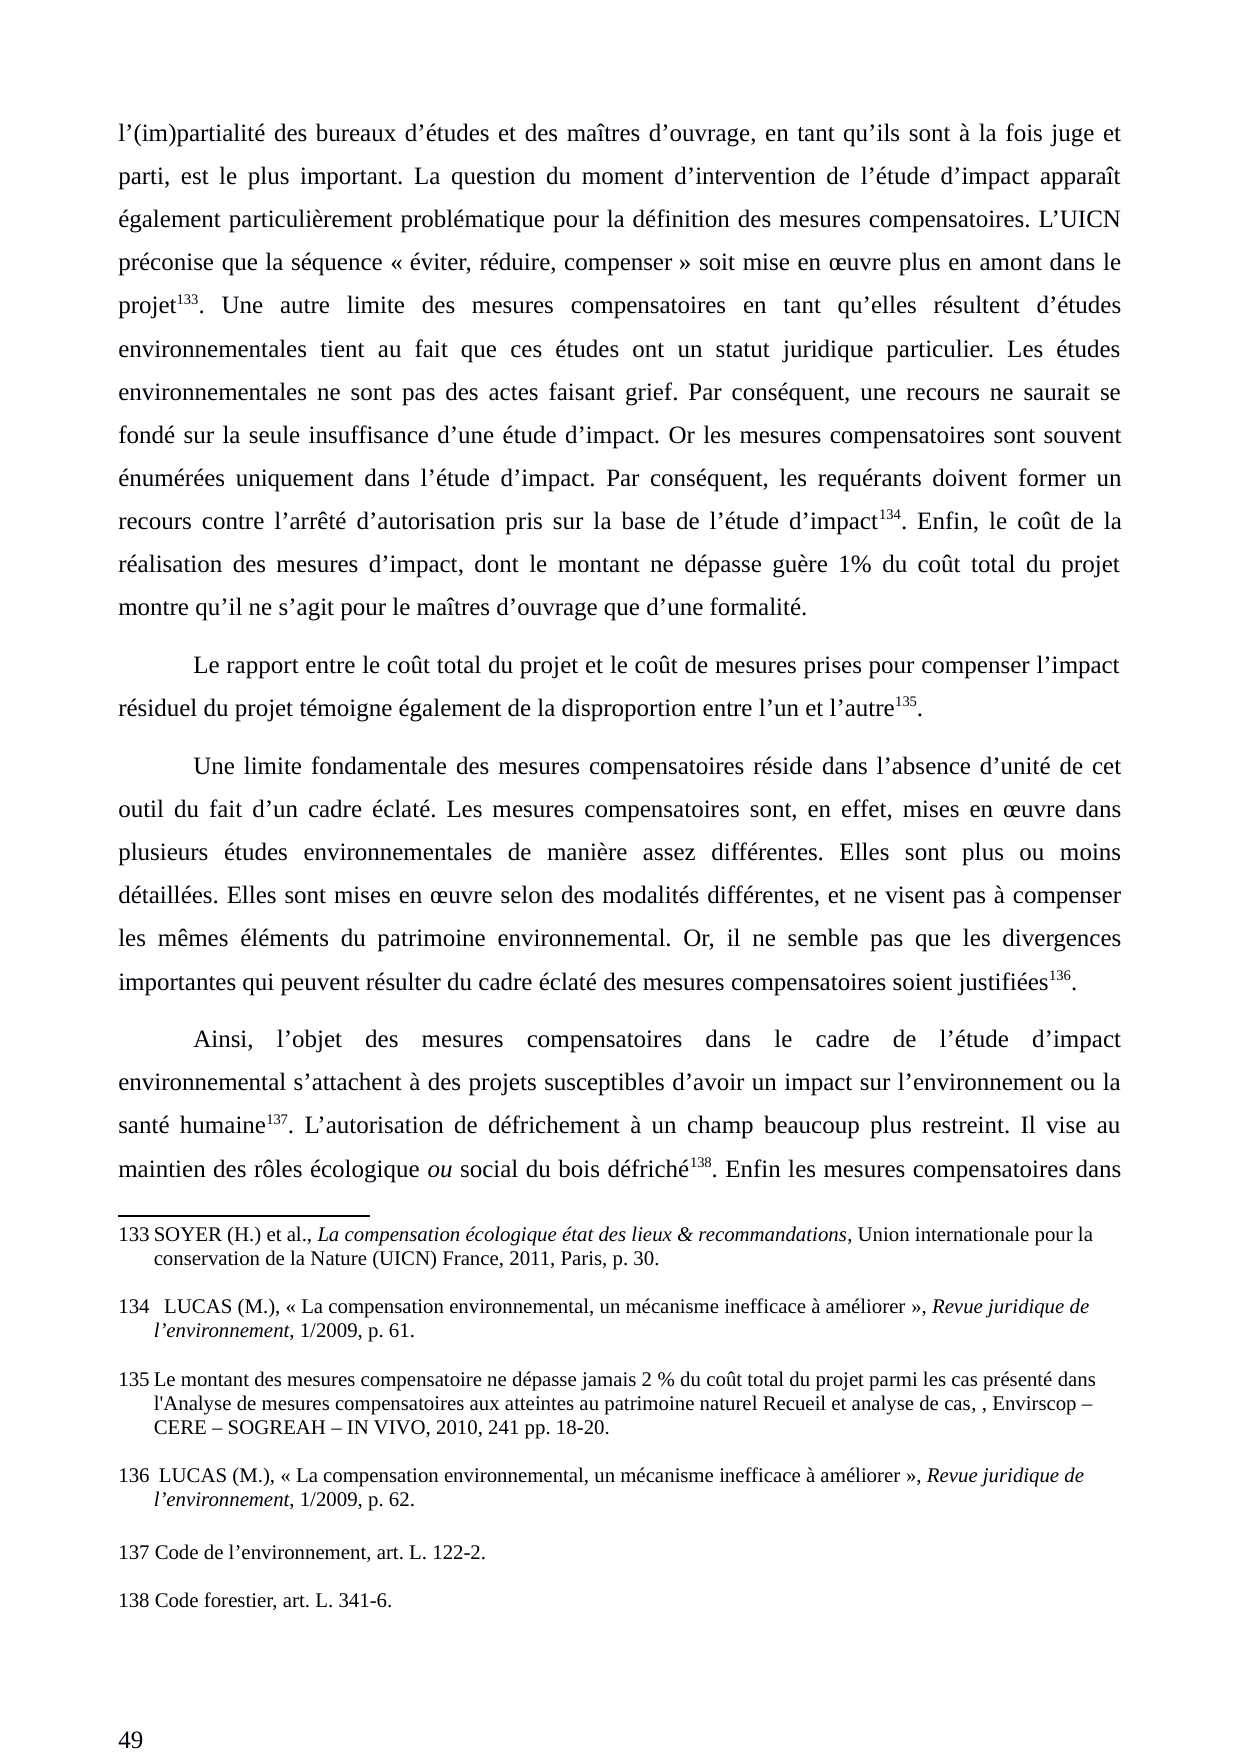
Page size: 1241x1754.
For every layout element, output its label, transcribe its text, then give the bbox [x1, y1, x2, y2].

text l’(im)partialité des bureaux d’études et des maîtres d’ouvrage, en tant qu’ils sont à la fois juge et parti, est le plus important. La question du moment d’intervention de l’étude d’impact apparaît également particulièrement problématique pour la définition des mesures compensatoires. L’UICN préconise que la séquence « éviter, réduire, compenser » soit mise en œuvre plus en amont dans le projet. Une autre limite des mesures compensatoires en tant qu’elles résultent d’études environnementales tient au fait que ces études ont un statut juridique particulier. Les études environnementales ne sont pas des actes faisant grief. Par conséquent, une recours ne saurait se fondé sur la seule insuffisance d’une étude d’impact. Or les mesures compensatoires sont souvent énumérées uniquement dans l’étude d’impact. Par conséquent, les requérants doivent former un recours contre l’arrêté d’autorisation pris sur la base de l’étude d’impact. Enfin, le coût de la réalisation des mesures d’impact, dont le montant ne dépasse guère 1% du coût total du projet montre qu’il ne s’agit pour le maîtres d’ouvrage que d’une formalité. [118, 118, 1122, 621]
text Le montant des mesures compensatoire ne dépasse jamais 2 % du coût total du projet parmi les cas présenté dans l'Analyse de mesures compensatoires aux atteintes au patrimoine naturel Recueil et analyse de cas, , Envirscop – CERE – SOGREAH – IN VIVO, 2010, 241 pp. 18-20. [118, 1366, 1122, 1439]
text Code forestier, art. L. 341-6. [118, 1588, 1122, 1612]
text Ainsi, l’objet des mesures compensatoires dans le cadre de l’étude d’impact environnemental s’attachent à des projets susceptibles d’avoir un impact sur l’environnement ou la santé humaine. L’autorisation de défrichement à un champ beaucoup plus restreint. Il vise au maintien des rôles écologique ou social du bois défriché. Enfin les mesures compensatoires dans [118, 1024, 1122, 1182]
text Le rapport entre le coût total du projet et le coût de mesures prises pour compenser l’impact résiduel du projet témoigne également de la disproportion entre l’un et l’autre. [118, 650, 1122, 722]
text Code de l’environnement, art. L. 122-2. [118, 1539, 1122, 1564]
text LUCAS (M.), « La compensation environnemental, un mécanisme inefficace à améliorer », Revue juridique de l’environnement, 1/2009, p. 61. [118, 1294, 1122, 1342]
text LUCAS (M.), « La compensation environnemental, un mécanisme inefficace à améliorer », Revue juridique de l’environnement, 1/2009, p. 62. [118, 1463, 1122, 1511]
text Une limite fondamentale des mesures compensatoires réside dans l’absence d’unité de cet outil du fait d’un cadre éclaté. Les mesures compensatoires sont, en effet, mises en œuvre dans plusieurs études environnementales de manière assez différentes. Elles sont plus ou moins détaillées. Elles sont mises en œuvre selon des modalités différentes, et ne visent pas à compenser les mêmes éléments du patrimoine environnemental. Or, il ne semble pas que les divergences importantes qui peuvent résulter du cadre éclaté des mesures compensatoires soient justifiées. [118, 751, 1122, 995]
text SOYER (H.) et al., La compensation écologique état des lieux & recommandations, Union internationale pour la conservation de la Nature (UICN) France, 2011, Paris, p. 30. [118, 1222, 1122, 1270]
